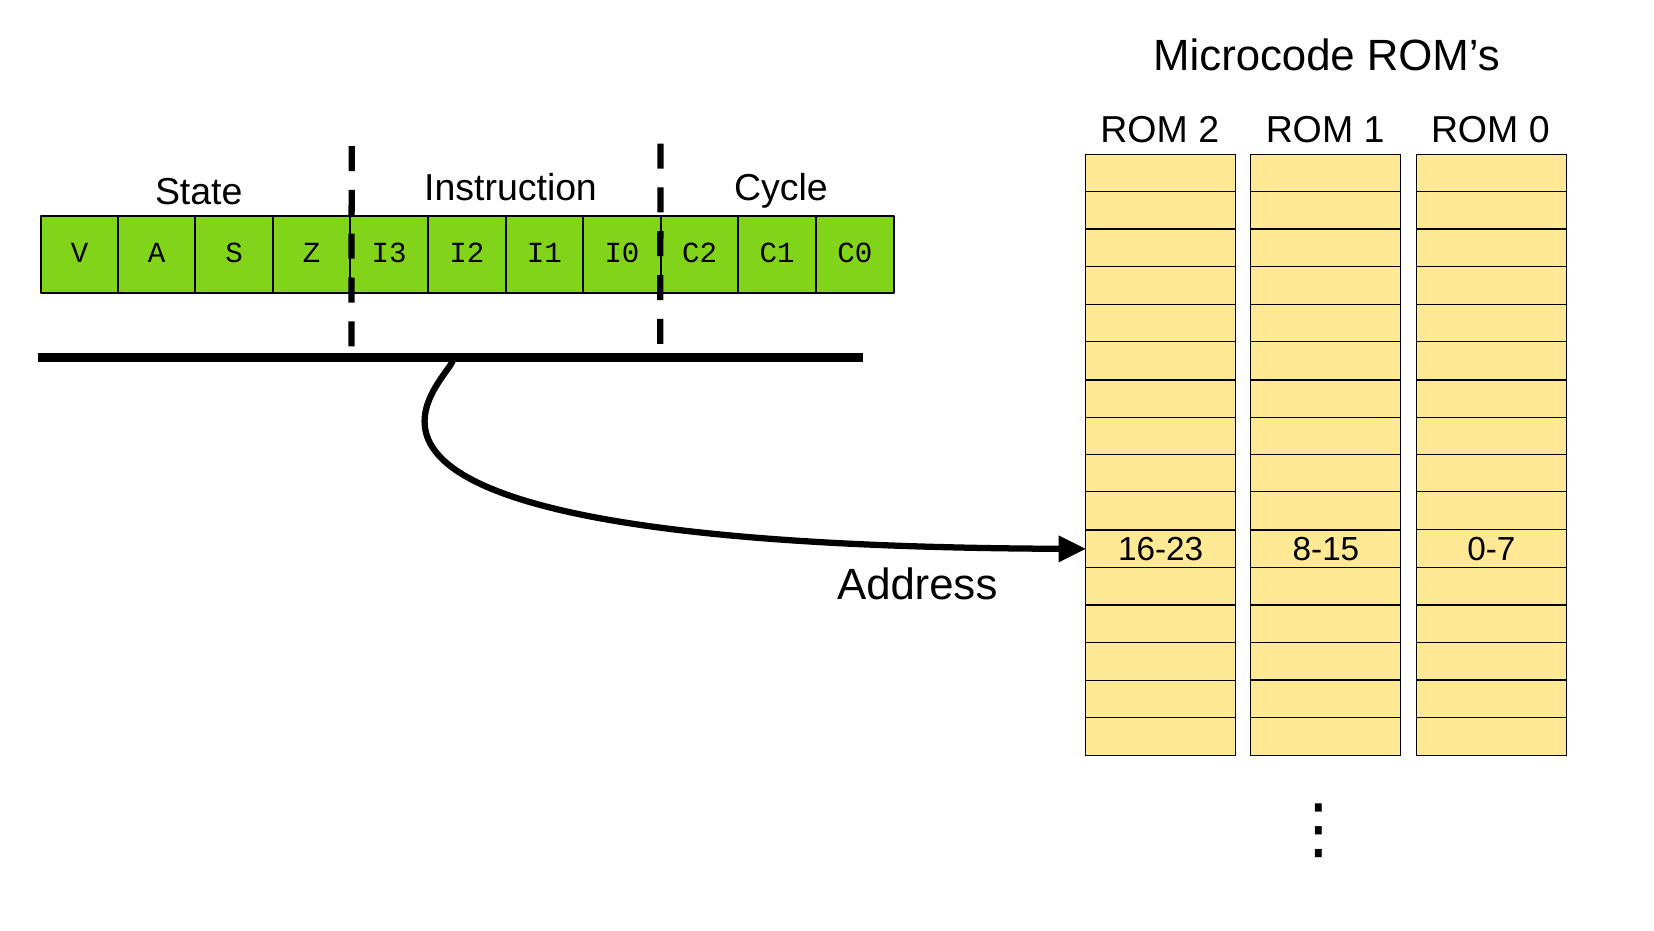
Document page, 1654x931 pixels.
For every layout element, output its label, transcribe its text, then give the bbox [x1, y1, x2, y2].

text_box ROM 1 [1251, 101, 1416, 170]
text_box Cycle [719, 158, 907, 227]
text_box [1085, 169, 1236, 530]
text_box I2 [428, 215, 505, 294]
text_box [1085, 567, 1236, 756]
text_box ROM 2 [1085, 101, 1251, 169]
text_box [1416, 567, 1567, 756]
text_box C2 [660, 215, 738, 294]
text_box I3 [350, 215, 428, 294]
text_box S [196, 215, 273, 294]
text_box ⋮ [1270, 783, 1384, 873]
text_box I0 [583, 215, 660, 294]
text_box State [140, 162, 343, 215]
text_box Z [273, 215, 350, 294]
text_box [1416, 170, 1567, 529]
text_box [1250, 567, 1401, 756]
text_box C1 [738, 215, 815, 294]
text_box 0-7 [1416, 529, 1567, 567]
text_box V [40, 215, 119, 294]
text_box Microcode ROM’s [1138, 23, 1518, 88]
text_box C0 [815, 215, 894, 294]
text_box A [119, 215, 196, 294]
text_box [1250, 169, 1401, 530]
text_box ROM 0 [1416, 101, 1604, 170]
text_box Address [822, 552, 1013, 621]
text_box 16-23 [1085, 530, 1236, 567]
text_box Instruction [409, 158, 612, 215]
text_box 8-15 [1250, 530, 1401, 567]
text_box I1 [505, 215, 583, 294]
